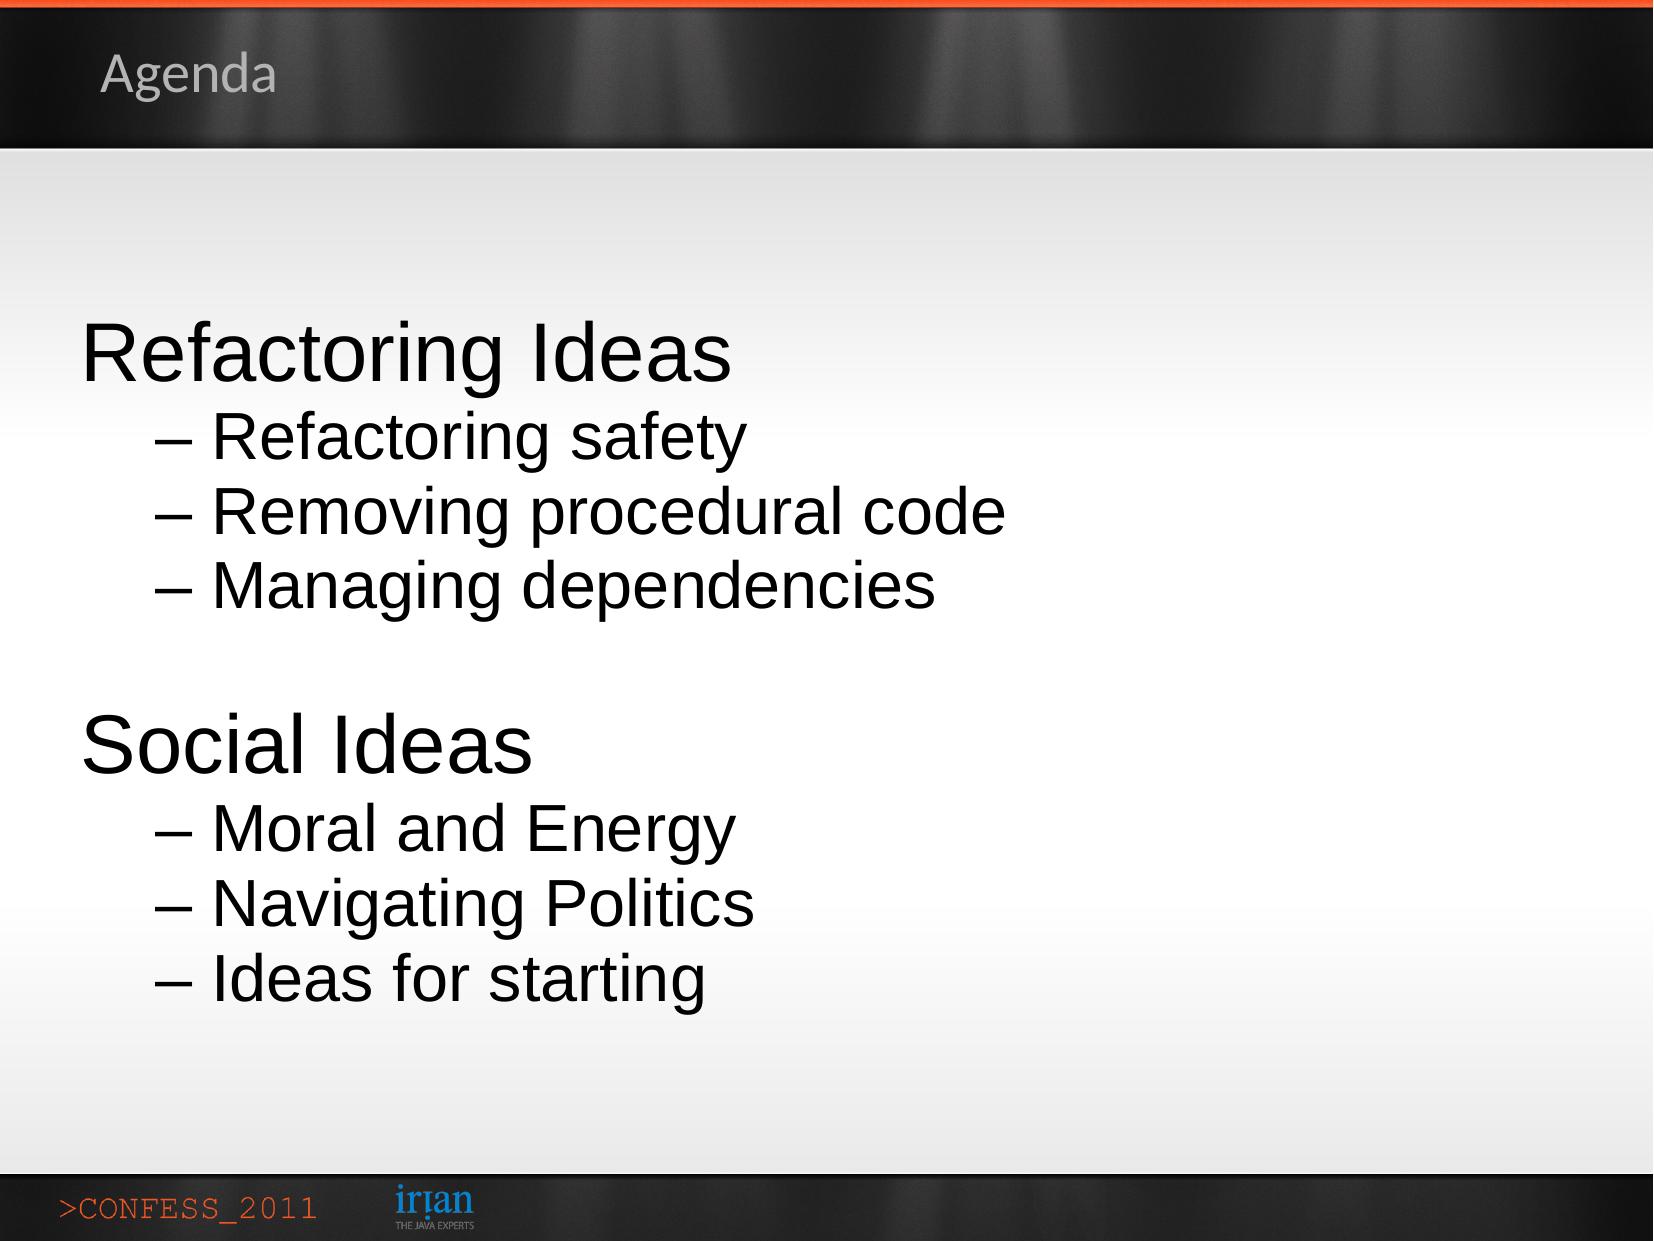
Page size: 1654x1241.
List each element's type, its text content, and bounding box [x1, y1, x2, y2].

text_box Refactoring Ideas – Refactoring safety – Removing procedural code – Managing dependencies Social Ideas – Moral and Energy – Navigating Politics – Ideas for starting [80, 306, 1569, 1125]
picture [0, 0, 1653, 1241]
title Agenda [100, 6, 1589, 151]
